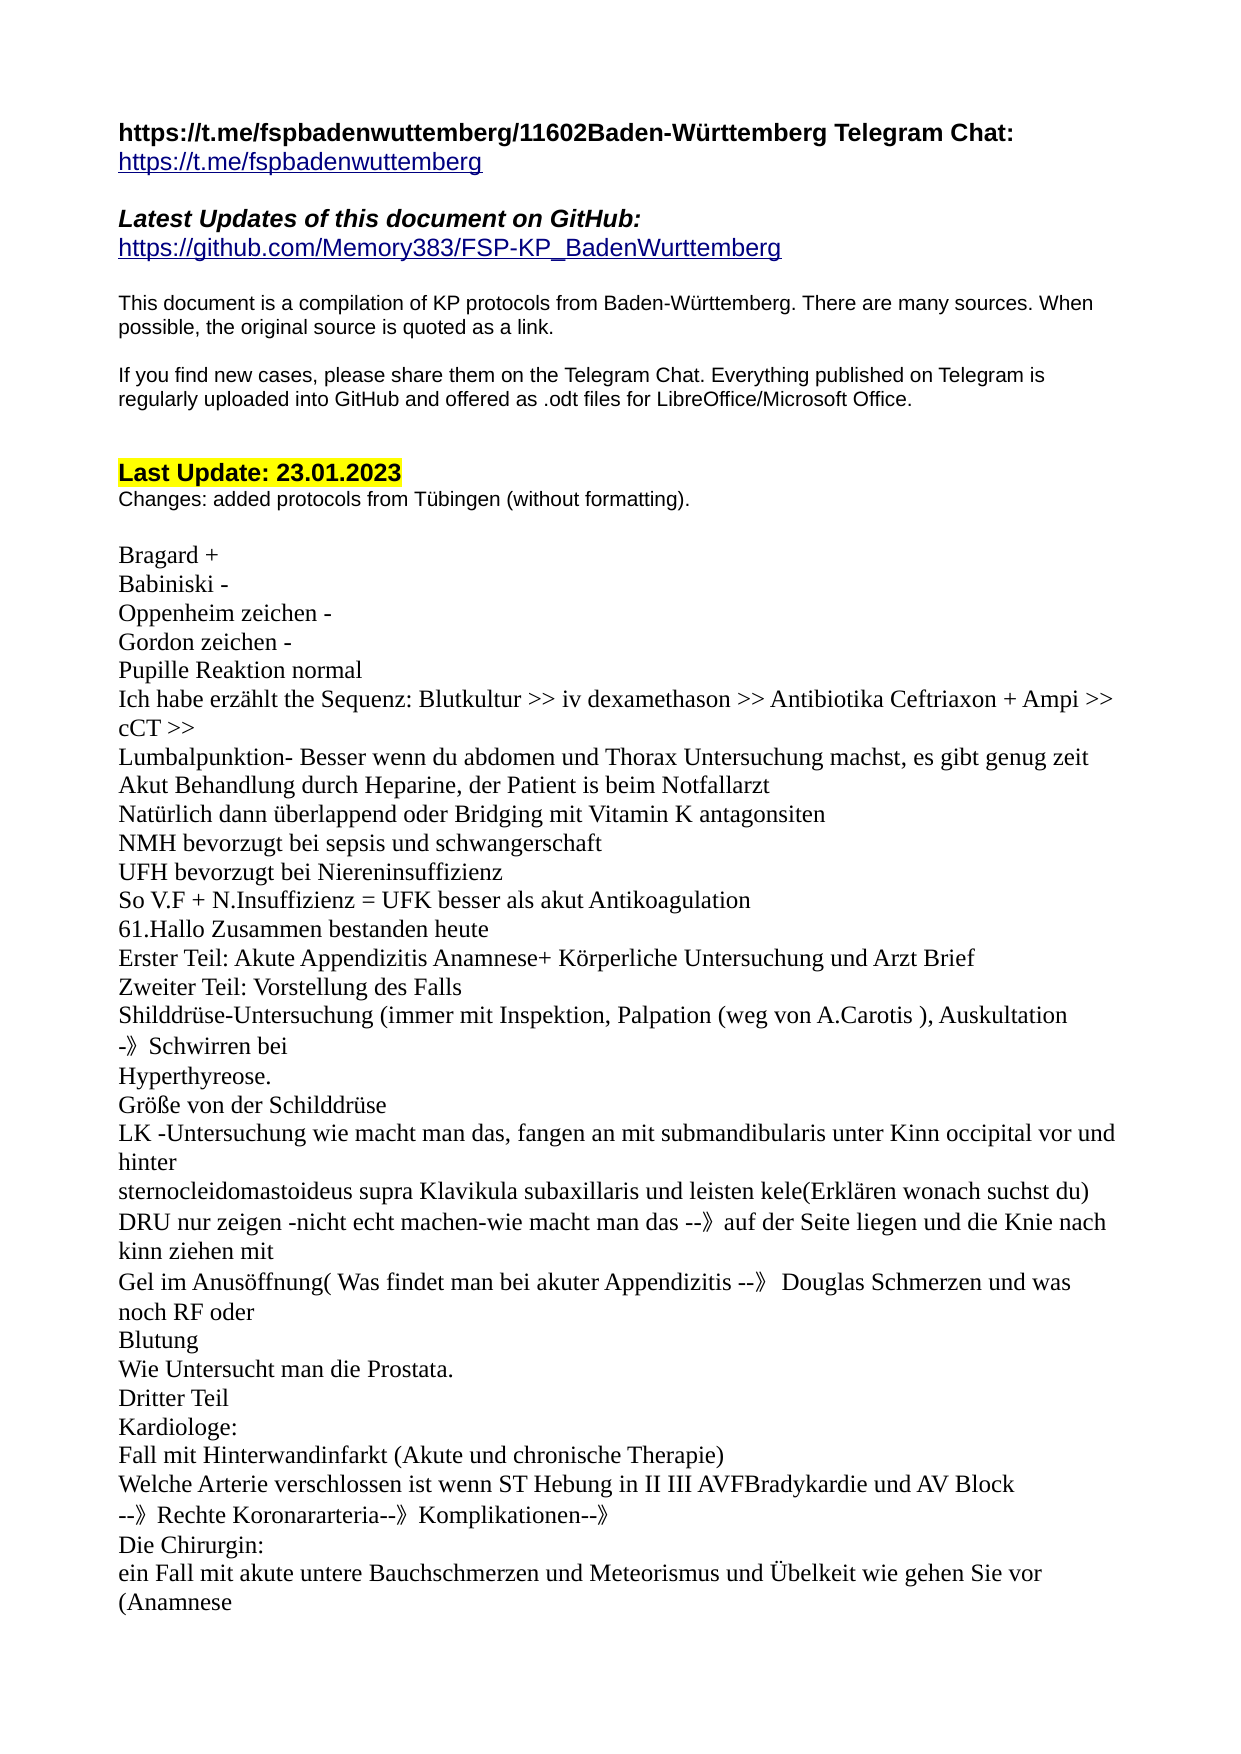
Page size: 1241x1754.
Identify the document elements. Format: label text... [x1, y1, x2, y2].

text Shilddrüse-Untersuchung (immer mit Inspektion, Palpation (weg von A.Carotis ), Auskultation -》Schwirren bei [118, 1001, 1122, 1061]
text Zweiter Teil: Vorstellung des Falls [118, 972, 1122, 1001]
text Natürlich dann überlappend oder Bridging mit Vitamin K antagonsiten [118, 799, 1122, 828]
text Bragard + [118, 541, 1122, 569]
text Gel im Anusöffnung( Was findet man bei akuter Appendizitis --》 Douglas Schmerzen und was noch RF oder [118, 1265, 1122, 1326]
text Ich habe erzählt the Sequenz: Blutkultur >> iv dexamethason >> Antibiotika Ceftriaxon + Ampi >> cCT >> [118, 684, 1122, 742]
text Babiniski - [118, 569, 1122, 598]
text Größe von der Schilddrüse [118, 1090, 1122, 1118]
text Blutung [118, 1326, 1122, 1354]
text Fall mit Hinterwandinfarkt (Akute und chronische Therapie) [118, 1441, 1122, 1469]
text Kardiologe: [118, 1412, 1122, 1441]
text ein Fall mit akute untere Bauchschmerzen und Meteorismus und Übelkeit wie gehen Sie vor (Anamnese [118, 1558, 1122, 1616]
text Dritter Teil [118, 1383, 1122, 1412]
text Die Chirurgin: [118, 1530, 1122, 1558]
text Oppenheim zeichen - [118, 598, 1122, 627]
text UFH bevorzugt bei Niereninsuffizienz [118, 857, 1122, 886]
text NMH bevorzugt bei sepsis und schwangerschaft [118, 828, 1122, 857]
text DRU nur zeigen -nicht echt machen-wie macht man das --》auf der Seite liegen und die Knie nach kinn ziehen mit [118, 1205, 1122, 1265]
text So V.F + N.Insuffizienz = UFK besser als akut Antikoagulation [118, 886, 1122, 914]
text Wie Untersucht man die Prostata. [118, 1354, 1122, 1383]
text Erster Teil: Akute Appendizitis Anamnese+ Körperliche Untersuchung und Arzt Brief [118, 943, 1122, 972]
text --》Rechte Koronararteria--》Komplikationen--》 [118, 1498, 1122, 1530]
text sternocleidomastoideus supra Klavikula subaxillaris und leisten kele(Erklären wonach suchst du) [118, 1176, 1122, 1205]
text Akut Behandlung durch Heparine, der Patient is beim Notfallarzt [118, 771, 1122, 799]
text LK -Untersuchung wie macht man das, fangen an mit submandibularis unter Kinn occipital vor und hinter [118, 1118, 1122, 1176]
text Pupille Reaktion normal [118, 656, 1122, 684]
text Hyperthyreose. [118, 1061, 1122, 1090]
text 61.Hallo Zusammen bestanden heute🥳 [118, 914, 1122, 943]
text Welche Arterie verschlossen ist wenn ST Hebung in II III AVFBradykardie und AV Block [118, 1469, 1122, 1498]
text Gordon zeichen - [118, 627, 1122, 656]
text Lumbalpunktion- Besser wenn du abdomen und Thorax Untersuchung machst, es gibt genug zeit [118, 742, 1122, 771]
